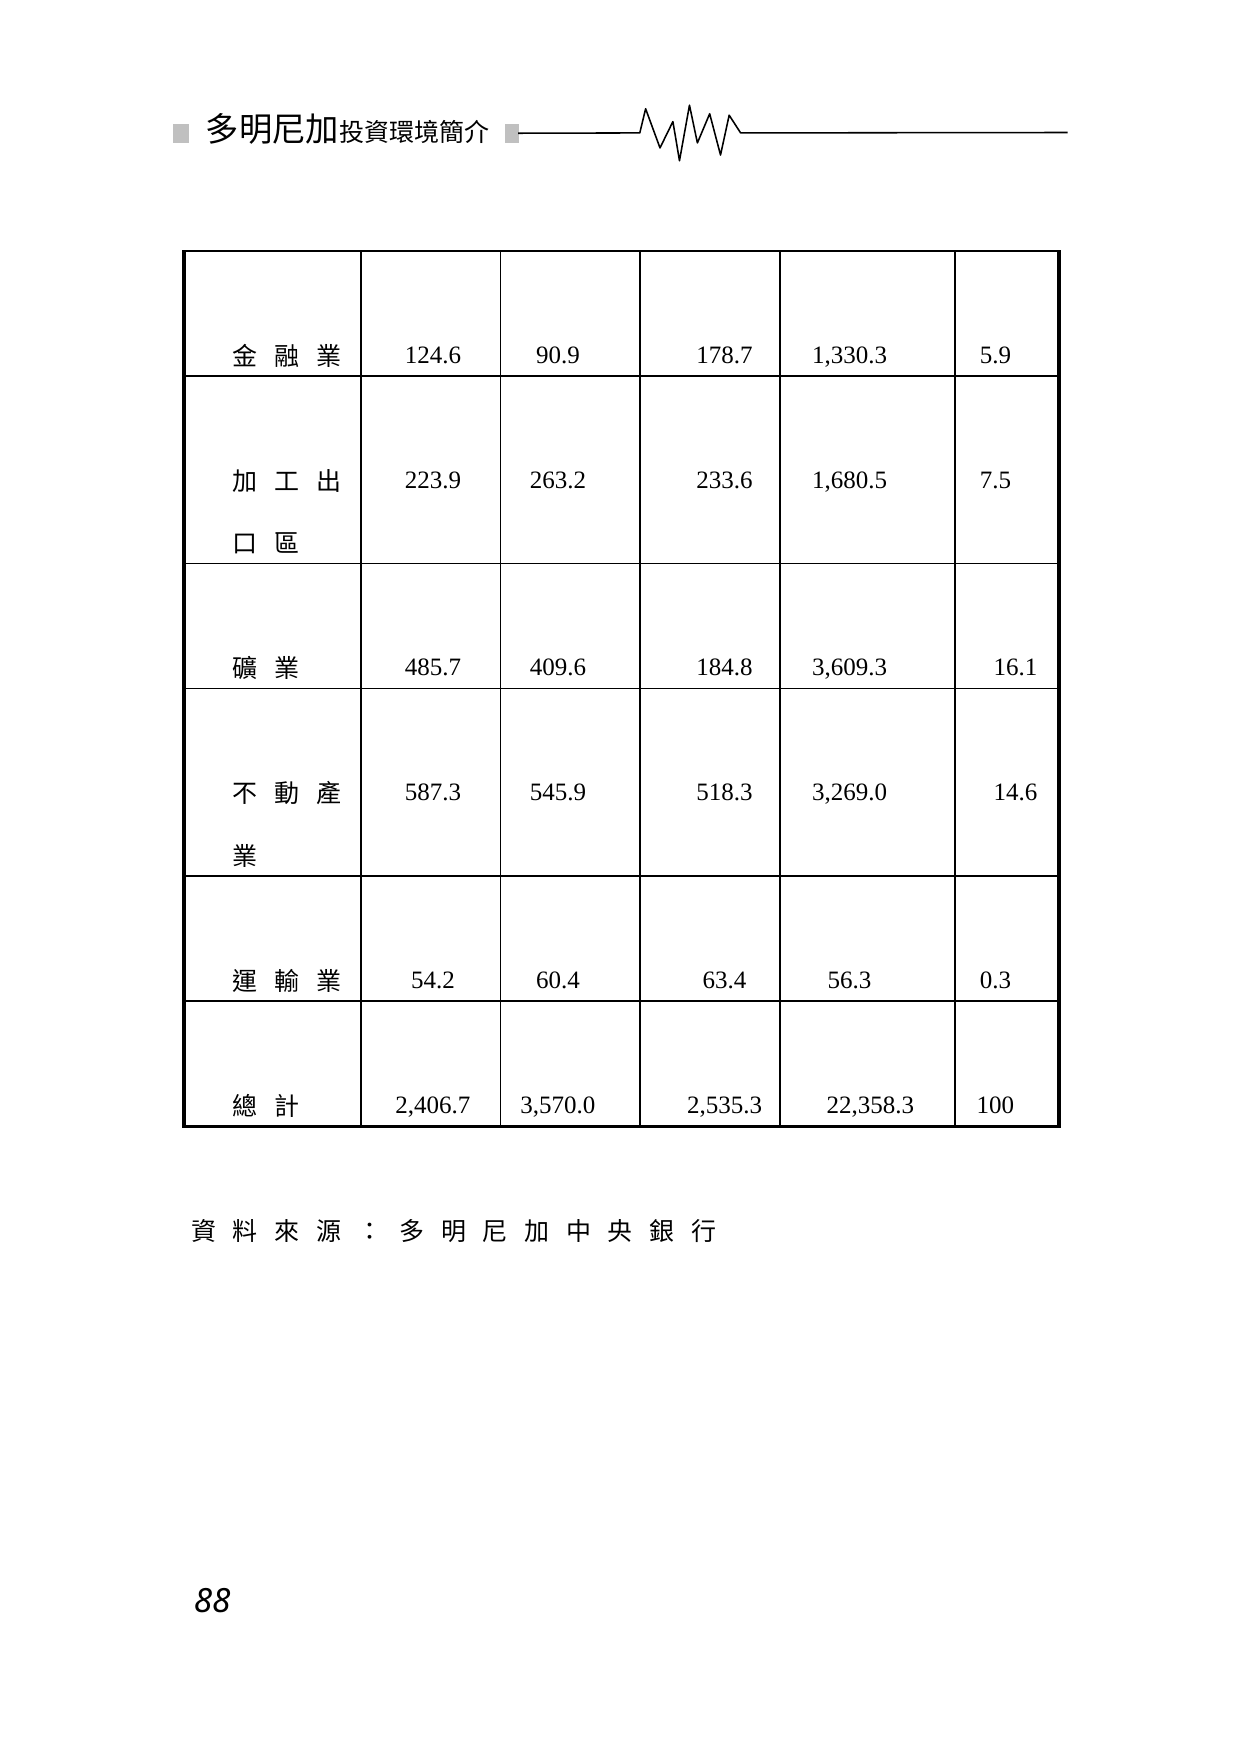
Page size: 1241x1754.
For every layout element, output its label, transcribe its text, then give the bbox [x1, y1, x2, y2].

table_cell 178.7 [641, 252, 779, 375]
table_cell 233.6 [641, 377, 779, 563]
table_cell 545.9 [501, 689, 639, 875]
table_cell 60.4 [501, 877, 639, 1000]
table_cell 運輸業 [186, 877, 360, 1000]
table_cell 5.9 [956, 252, 1057, 375]
table_cell 2,535.3 [641, 1002, 779, 1125]
table_cell 485.7 [362, 564, 500, 688]
table_cell 0.3 [956, 877, 1057, 1000]
table_cell 總計 [186, 1002, 360, 1125]
table_cell 加工出口區 [186, 377, 360, 563]
table_cell 22,358.3 [781, 1002, 954, 1125]
table_cell 7.5 [956, 377, 1057, 563]
table_cell 1,330.3 [781, 252, 954, 375]
table_cell 518.3 [641, 689, 779, 875]
table_cell 100 [956, 1002, 1057, 1125]
table_cell 不動產業 [186, 689, 360, 875]
table_cell 409.6 [501, 564, 639, 688]
table_cell 3,609.3 [781, 564, 954, 688]
table_cell 2,406.7 [362, 1002, 500, 1125]
table_cell 14.6 [956, 689, 1057, 875]
table_cell 16.1 [956, 564, 1057, 688]
table_cell 223.9 [362, 377, 500, 563]
table_cell 1,680.5 [781, 377, 954, 563]
table_cell 56.3 [781, 877, 954, 1000]
table_cell 3,269.0 [781, 689, 954, 875]
table_cell 金融業 [186, 252, 360, 375]
table_cell 54.2 [362, 877, 500, 1000]
table_cell 124.6 [362, 252, 500, 375]
table_cell 63.4 [641, 877, 779, 1000]
table_cell 184.8 [641, 564, 779, 688]
table_cell 263.2 [501, 377, 639, 563]
table_cell 90.9 [501, 252, 639, 375]
table_cell 礦業 [186, 564, 360, 688]
table_cell 3,570.0 [501, 1002, 639, 1125]
text 資料來源：多明尼加中央銀行 [183, 1188, 1058, 1250]
table_cell 587.3 [362, 689, 500, 875]
